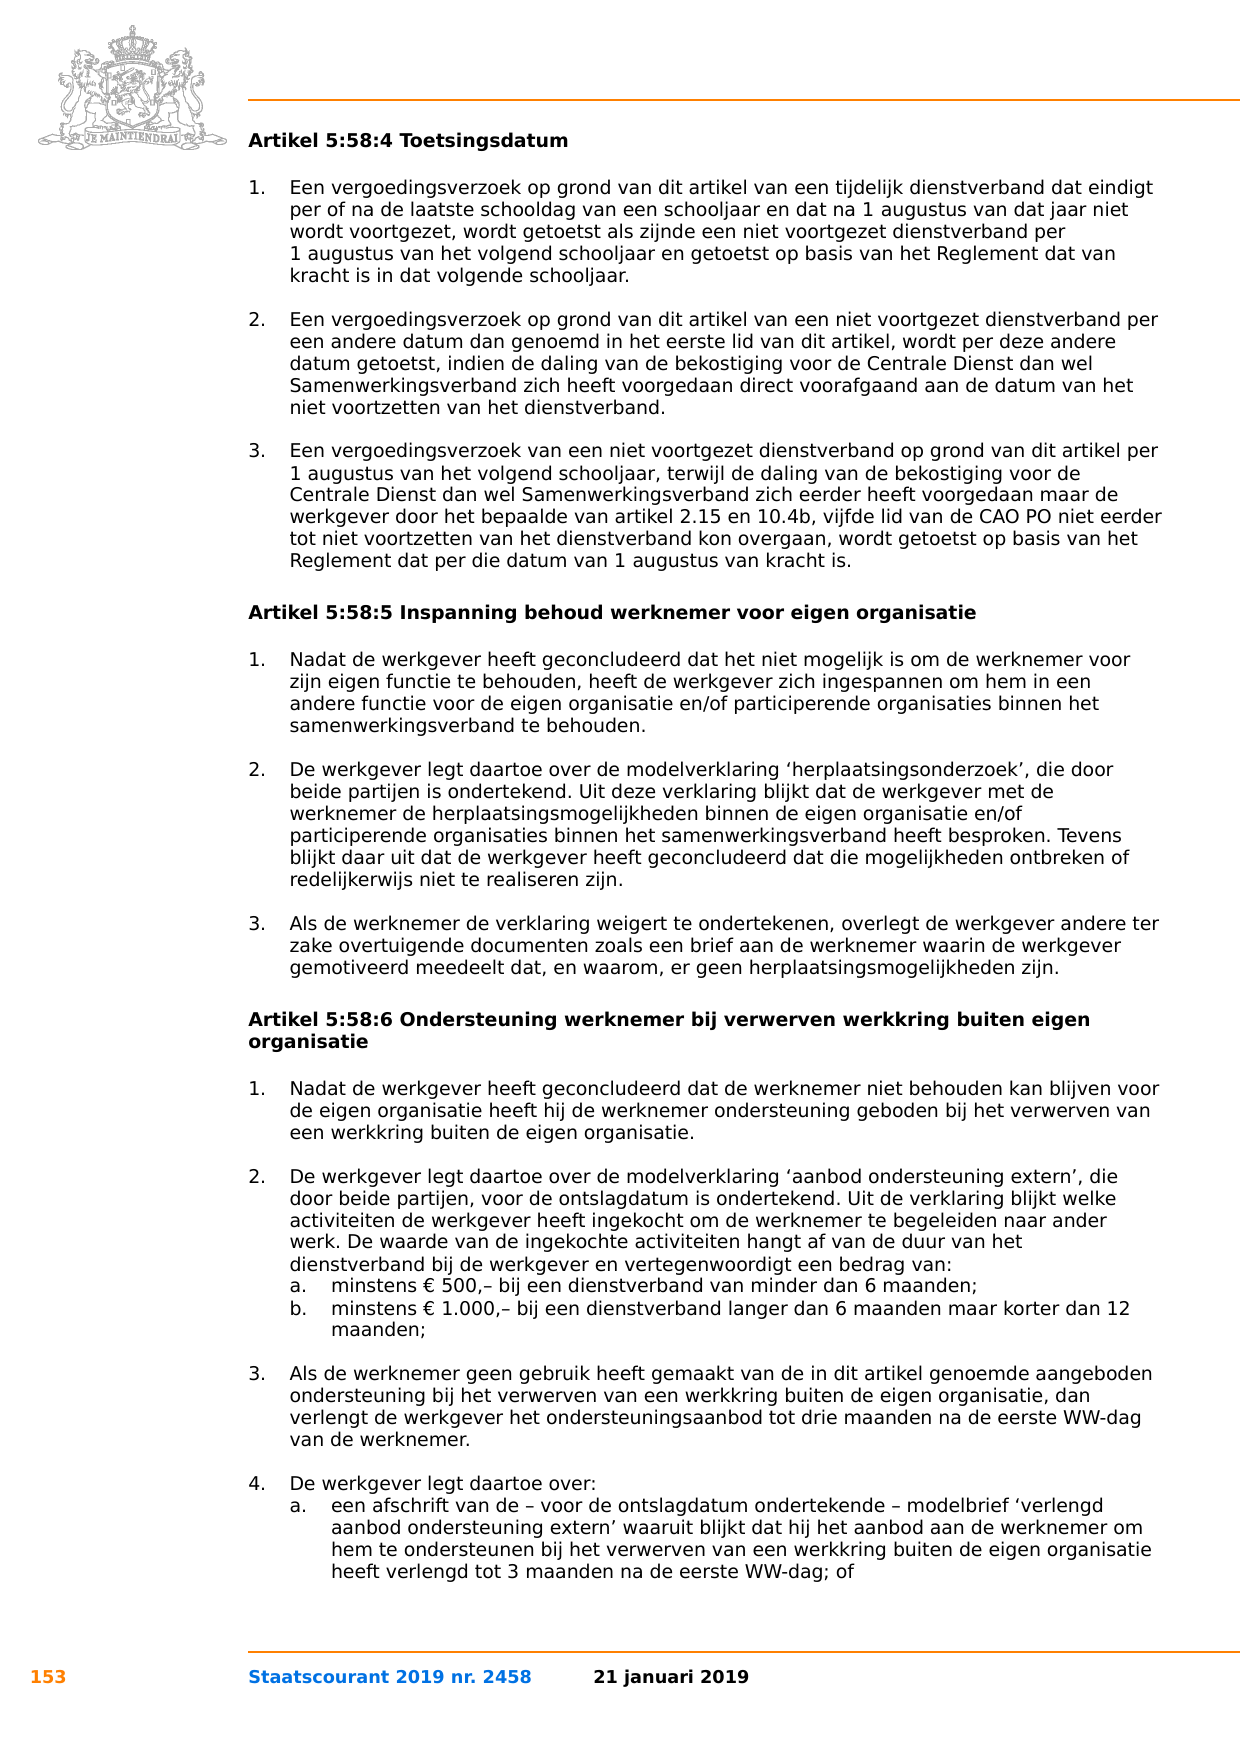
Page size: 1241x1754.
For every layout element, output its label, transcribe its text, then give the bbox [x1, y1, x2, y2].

text 1. Een vergoedingsverzoek op grond van dit artikel van een tijdelijk dienstverband dat eindigt per of na de laatste schooldag van een schooljaar en dat na 1 augustus van dat jaar niet wordt voortgezet, wordt getoetst als zijnde een niet voortgezet dienstverband per 1 augustus van het volgend schooljaar en getoetst op basis van het Reglement dat van kracht is in dat volgende schooljaar. [248, 177, 1163, 287]
text 2. De werkgever legt daartoe over de modelverklaring ‘herplaatsingsonderzoek’, die door beide partijen is ondertekend. Uit deze verklaring blijkt dat de werkgever met de werknemer de herplaatsingsmogelijkheden binnen de eigen organisatie en/of participerende organisaties binnen het samenwerkingsverband heeft besproken. Tevens blijkt daar uit dat de werkgever heeft geconcludeerd dat die mogelijkheden ontbreken of redelijkerwijs niet te realiseren zijn. [248, 759, 1163, 891]
text 2. De werkgever legt daartoe over de modelverklaring ‘aanbod ondersteuning extern’, die door beide partijen, voor de ontslagdatum is ondertekend. Uit de verklaring blijkt welke activiteiten de werkgever heeft ingekocht om de werknemer te begeleiden naar ander werk. De waarde van de ingekochte activiteiten hangt af van de duur van het dienstverband bij de werkgever en vertegenwoordigt een bedrag van: [248, 1166, 1163, 1275]
text 4. De werkgever legt daartoe over: [248, 1473, 1163, 1495]
text a. een afschrift van de – voor de ontslagdatum ondertekende – modelbrief ‘verlengd aanbod ondersteuning extern’ waaruit blijkt dat hij het aanbod aan de werknemer om hem te ondersteunen bij het verwerven van een werkkring buiten de eigen organisatie heeft verlengd tot 3 maanden na de eerste WW-dag; of [289, 1495, 1163, 1583]
text 1. Nadat de werkgever heeft geconcludeerd dat het niet mogelijk is om de werknemer voor zijn eigen functie te behouden, heeft de werkgever zich ingespannen om hem in een andere functie voor de eigen organisatie en/of participerende organisaties binnen het samenwerkingsverband te behouden. [248, 649, 1163, 737]
picture [38, 25, 227, 150]
text 2. Een vergoedingsverzoek op grond van dit artikel van een niet voortgezet dienstverband per een andere datum dan genoemd in het eerste lid van dit artikel, wordt per deze andere datum getoetst, indien de daling van de bekostiging voor de Centrale Dienst dan wel Samenwerkingsverband zich heeft voorgedaan direct voorafgaand aan de datum van het niet voortzetten van het dienstverband. [248, 309, 1163, 418]
subtitle Artikel 5:58:4 Toetsingsdatum [248, 130, 1163, 152]
text 3. Een vergoedingsverzoek van een niet voortgezet dienstverband op grond van dit artikel per 1 augustus van het volgend schooljaar, terwijl de daling van de bekostiging voor de Centrale Dienst dan wel Samenwerkingsverband zich eerder heeft voorgedaan maar de werkgever door het bepaalde van artikel 2.15 en 10.4b, vijfde lid van de CAO PO niet eerder tot niet voortzetten van het dienstverband kon overgaan, wordt getoetst op basis van het Reglement dat per die datum van 1 augustus van kracht is. [248, 440, 1163, 572]
text 3. Als de werknemer de verklaring weigert te ondertekenen, overlegt de werkgever andere ter zake overtuigende documenten zoals een brief aan de werknemer waarin de werkgever gemotiveerd meedeelt dat, en waarom, er geen herplaatsingsmogelijkheden zijn. [248, 913, 1163, 979]
subtitle Artikel 5:58:5 Inspanning behoud werknemer voor eigen organisatie [248, 602, 1163, 624]
text a. minstens € 500,– bij een dienstverband van minder dan 6 maanden; [289, 1275, 1163, 1297]
text 3. Als de werknemer geen gebruik heeft gemaakt van de in dit artikel genoemde aangeboden ondersteuning bij het verwerven van een werkkring buiten de eigen organisatie, dan verlengt de werkgever het ondersteuningsaanbod tot drie maanden na de eerste WW-dag van de werknemer. [248, 1363, 1163, 1451]
subtitle Artikel 5:58:6 Ondersteuning werknemer bij verwerven werkkring buiten eigen organisatie [248, 1009, 1163, 1053]
text 1. Nadat de werkgever heeft geconcludeerd dat de werknemer niet behouden kan blijven voor de eigen organisatie heeft hij de werknemer ondersteuning geboden bij het verwerven van een werkkring buiten de eigen organisatie. [248, 1078, 1163, 1144]
text b. minstens € 1.000,– bij een dienstverband langer dan 6 maanden maar korter dan 12 maanden; [289, 1297, 1163, 1341]
